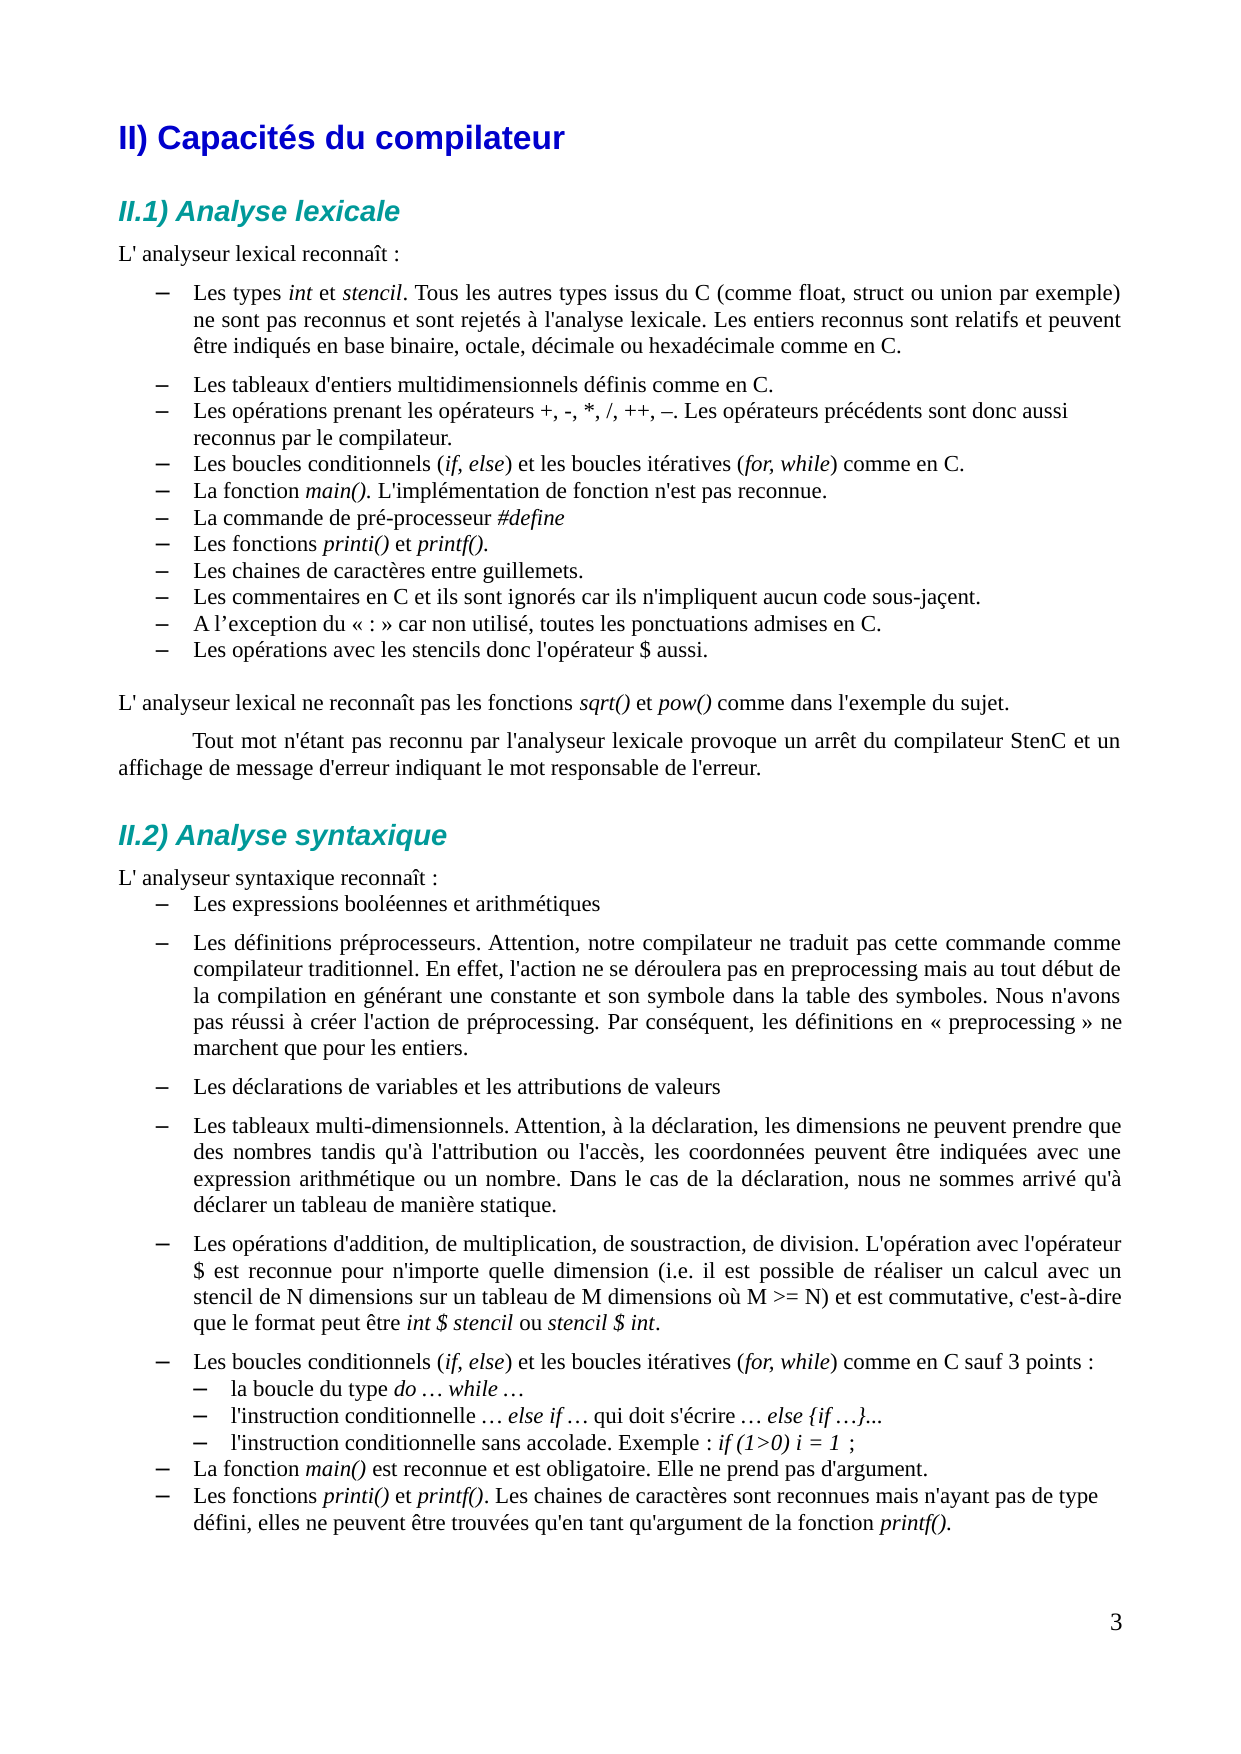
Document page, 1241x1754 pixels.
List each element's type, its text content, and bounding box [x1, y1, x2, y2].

list Les types int et stencil. Tous les autres types issus du C (comme float, struct ou union par exemple) ne sont pas reconnus et sont rejetés à l'analyse lexicale. Les entiers reconnus sont relatifs et peuvent être indiqués en base binaire, octale, décimale ou hexadécimale comme en C. [156, 279, 1122, 359]
subtitle II.2) Analyse syntaxique [118, 818, 1122, 851]
list Les opérations d'addition, de multiplication, de soustraction, de division. L'opération avec l'opérateur $ est reconnue pour n'importe quelle dimension (i.e. il est possible de réaliser un calcul avec un stencil de N dimensions sur un tableau de M dimensions où M >= N) et est commutative, c'est-à-dire que le format peut être int $ stencil ou stencil $ int. [156, 1230, 1122, 1336]
text L' analyseur lexical ne reconnaît pas les fonctions sqrt() et pow() comme dans l'exemple du sujet. [118, 689, 1122, 715]
list Les définitions préprocesseurs. Attention, notre compilateur ne traduit pas cette commande comme compilateur traditionnel. En effet, l'action ne se déroulera pas en preprocessing mais au tout début de la compilation en générant une constante et son symbole dans la table des symboles. Nous n'avons pas réussi à créer l'action de préprocessing. Par conséquent, les définitions en « preprocessing » ne marchent que pour les entiers. [156, 929, 1122, 1061]
list Les fonctions printi() et printf(). [156, 530, 1122, 557]
list Les déclarations de variables et les attributions de valeurs [156, 1073, 1122, 1099]
list Les boucles conditionnels (if, else) et les boucles itératives (for, while) comme en C. [156, 450, 1122, 477]
list A l’exception du « : » car non utilisé, toutes les ponctuations admises en C. [156, 609, 1122, 636]
list la boucle du type do … while … [193, 1375, 1122, 1402]
list Les opérations avec les stencils donc l'opérateur $ aussi. [156, 636, 1122, 662]
list Les tableaux multi-dimensionnels. Attention, à la déclaration, les dimensions ne peuvent prendre que des nombres tandis qu'à l'attribution ou l'accès, les coordonnées peuvent être indiquées avec une expression arithmétique ou un nombre. Dans le cas de la déclaration, nous ne sommes arrivé qu'à déclarer un tableau de manière statique. [156, 1112, 1122, 1217]
list Les opérations prenant les opérateurs +, -, *, /, ++, –. Les opérateurs précédents sont donc aussi reconnus par le compilateur. [156, 397, 1122, 450]
list l'instruction conditionnelle sans accolade. Exemple : if (1>0) i = 1 ; [193, 1429, 1122, 1455]
text L' analyseur lexical reconnaît : [118, 240, 1122, 267]
subtitle II) Capacités du compilateur [118, 118, 1122, 157]
list Les chaines de caractères entre guillemets. [156, 557, 1122, 583]
list Les tableaux d'entiers multidimensionnels définis comme en C. [156, 371, 1122, 397]
list Les boucles conditionnels (if, else) et les boucles itératives (for, while) comme en C sauf 3 points : [156, 1348, 1122, 1375]
list Les commentaires en C et ils sont ignorés car ils n'impliquent aucun code sous-jaçent. [156, 583, 1122, 609]
text L' analyseur syntaxique reconnaît : [118, 864, 1122, 890]
text Tout mot n'étant pas reconnu par l'analyseur lexicale provoque un arrêt du compilateur StenC et un affichage de message d'erreur indiquant le mot responsable de l'erreur. [118, 727, 1122, 780]
list Les expressions booléennes et arithmétiques [156, 890, 1122, 916]
subtitle II.1) Analyse lexicale [118, 194, 1122, 228]
list La fonction main(). L'implémentation de fonction n'est pas reconnue. [156, 477, 1122, 504]
list La fonction main() est reconnue et est obligatoire. Elle ne prend pas d'argument. [156, 1455, 1122, 1482]
list Les fonctions printi() et printf(). Les chaines de caractères sont reconnues mais n'ayant pas de type défini, elles ne peuvent être trouvées qu'en tant qu'argument de la fonction printf(). [156, 1482, 1122, 1535]
list La commande de pré-processeur #define [156, 504, 1122, 530]
list l'instruction conditionnelle … else if … qui doit s'écrire … else {if …}... [193, 1402, 1122, 1429]
